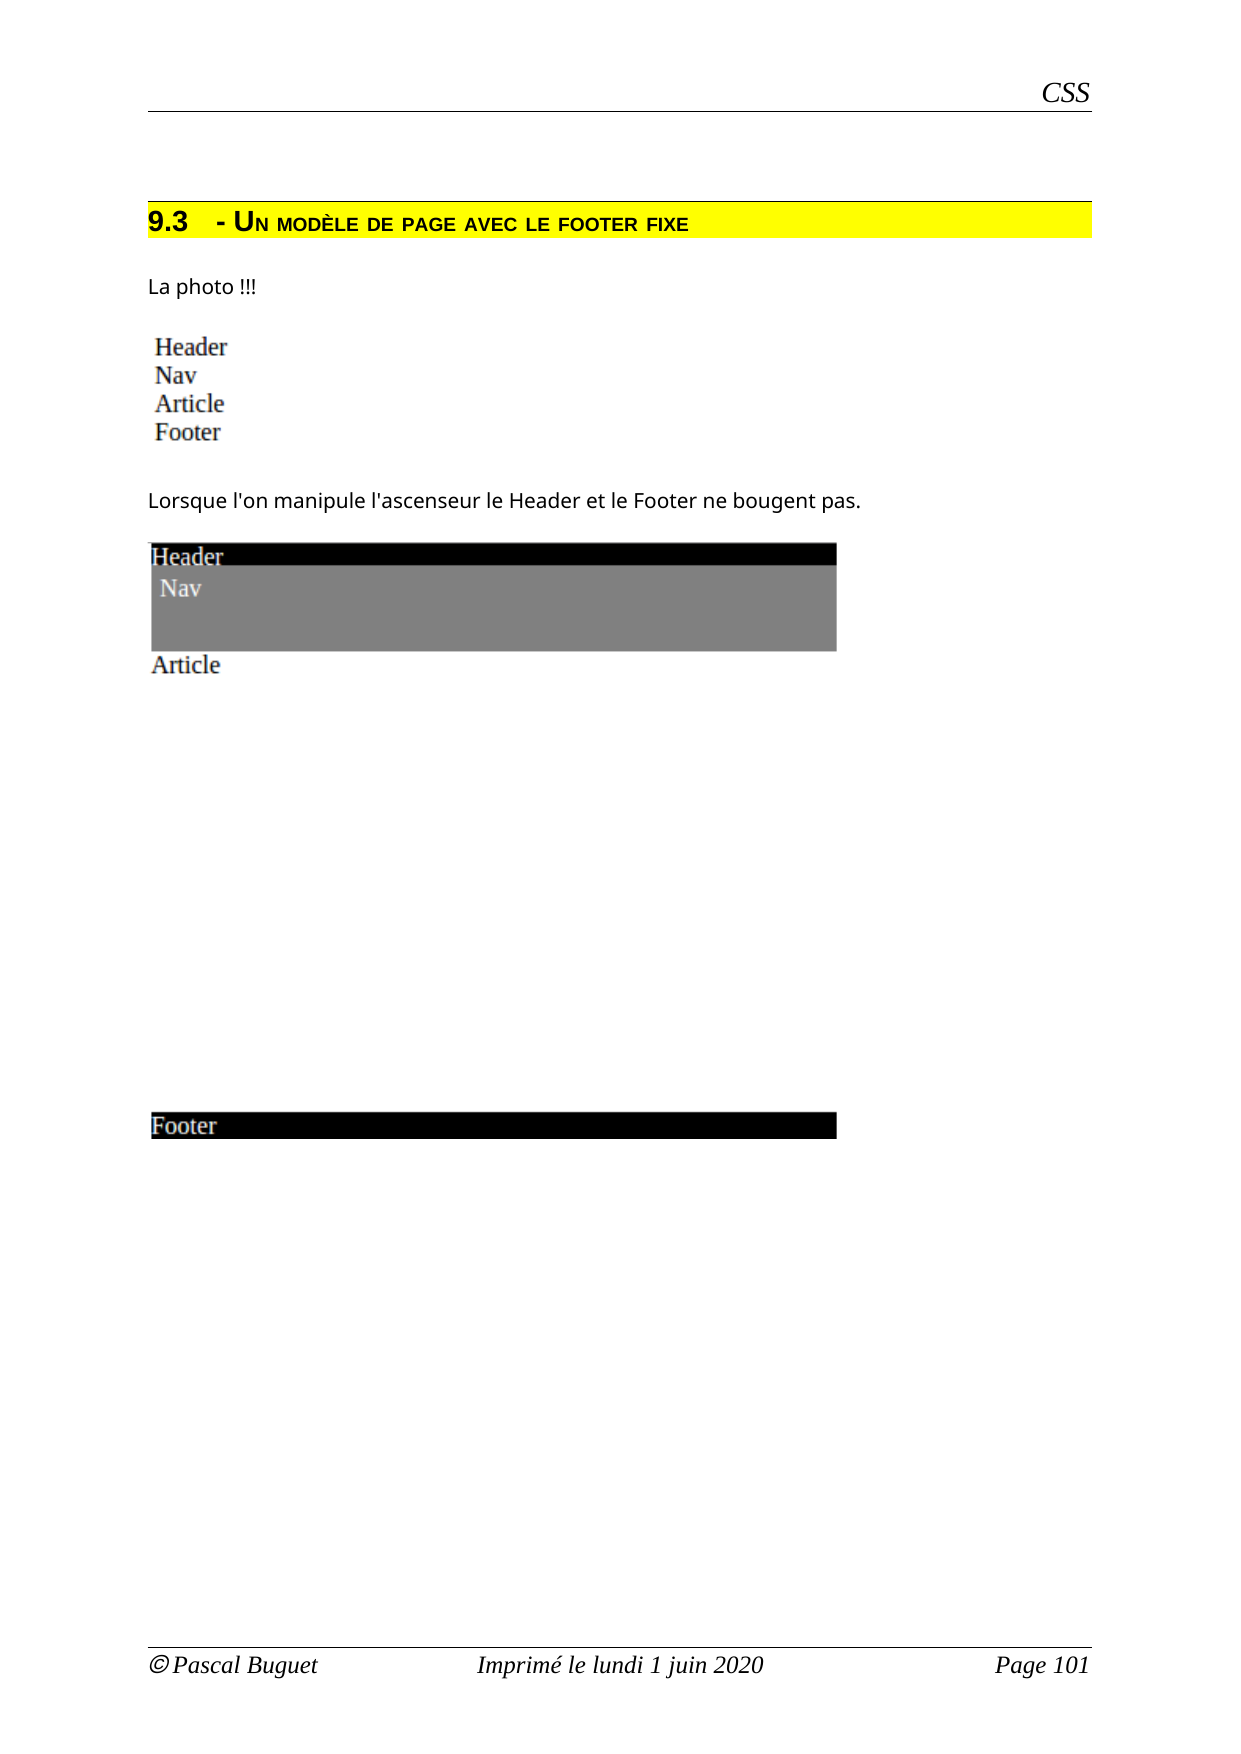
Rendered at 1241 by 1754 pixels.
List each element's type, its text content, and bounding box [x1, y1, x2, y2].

text Lorsque l'on manipule l'ascenseur le Header et le Footer ne bougent pas. [148, 486, 1092, 514]
text La photo !!! [148, 272, 1092, 301]
subtitle - Un modèle de page avec le footer fixe [148, 202, 1092, 238]
picture [147, 542, 837, 1139]
picture [147, 329, 251, 458]
